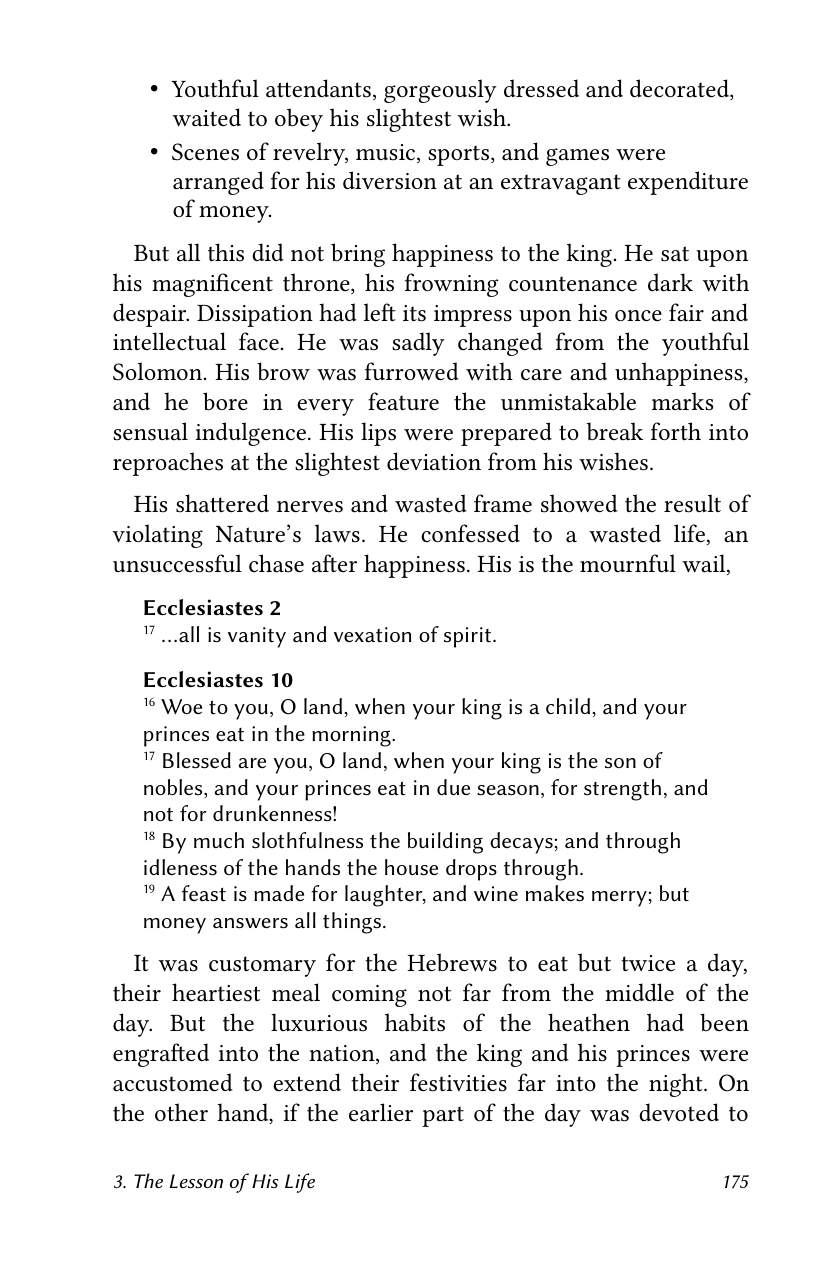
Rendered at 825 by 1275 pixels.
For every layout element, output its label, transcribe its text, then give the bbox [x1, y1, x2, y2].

text Ecclesiastes 10 [142, 667, 750, 693]
text 18 By much slothfulness the building decays; and through idleness of the hands the house drops through. [142, 828, 720, 881]
text Ecclesiastes 2 [142, 595, 750, 621]
text But all this did not bring happiness to the king. He sat upon his magnificent throne, his frowning countenance dark with despair. Dissipation had left its impress upon his once fair and intellectual face. He was sadly changed from the youthful Solomon. His brow was furrowed with care and unhappiness, and he bore in every feature the unmistakable marks of sensual indulgence. His lips were prepared to break forth into reproaches at the slightest deviation from his wishes. [112, 239, 750, 477]
list Scenes of revelry, music, sports, and games were arranged for his diversion at an extravagant expenditure of money. [150, 138, 750, 224]
text 17 Blessed are you, O land, when your king is the son of nobles, and your princes eat in due season, for strength, and not for drunkenness! [142, 748, 720, 827]
text It was customary for the Hebrews to eat but twice a day, their heartiest meal coming not far from the middle of the day. But the luxurious habits of the heathen had been engrafted into the nation, and the king and his princes were accustomed to extend their festivities far into the night. On the other hand, if the earlier part of the day was devoted to [112, 949, 750, 1127]
text 19 A feast is made for laughter, and wine makes merry; but money answers all things. [142, 881, 720, 934]
text His shattered nerves and wasted frame showed the result of violating Nature’s laws. He confessed to a wasted life, an unsuccessful chase after happiness. His is the mournful wail, [112, 490, 750, 578]
text 17 ...all is vanity and vexation of spirit. [142, 622, 720, 648]
text 16 Woe to you, O land, when your king is a child, and your princes eat in the morning. [142, 694, 720, 747]
list Youthful attendants, gorgeously dressed and decorated, waited to obey his slightest wish. [150, 75, 750, 132]
